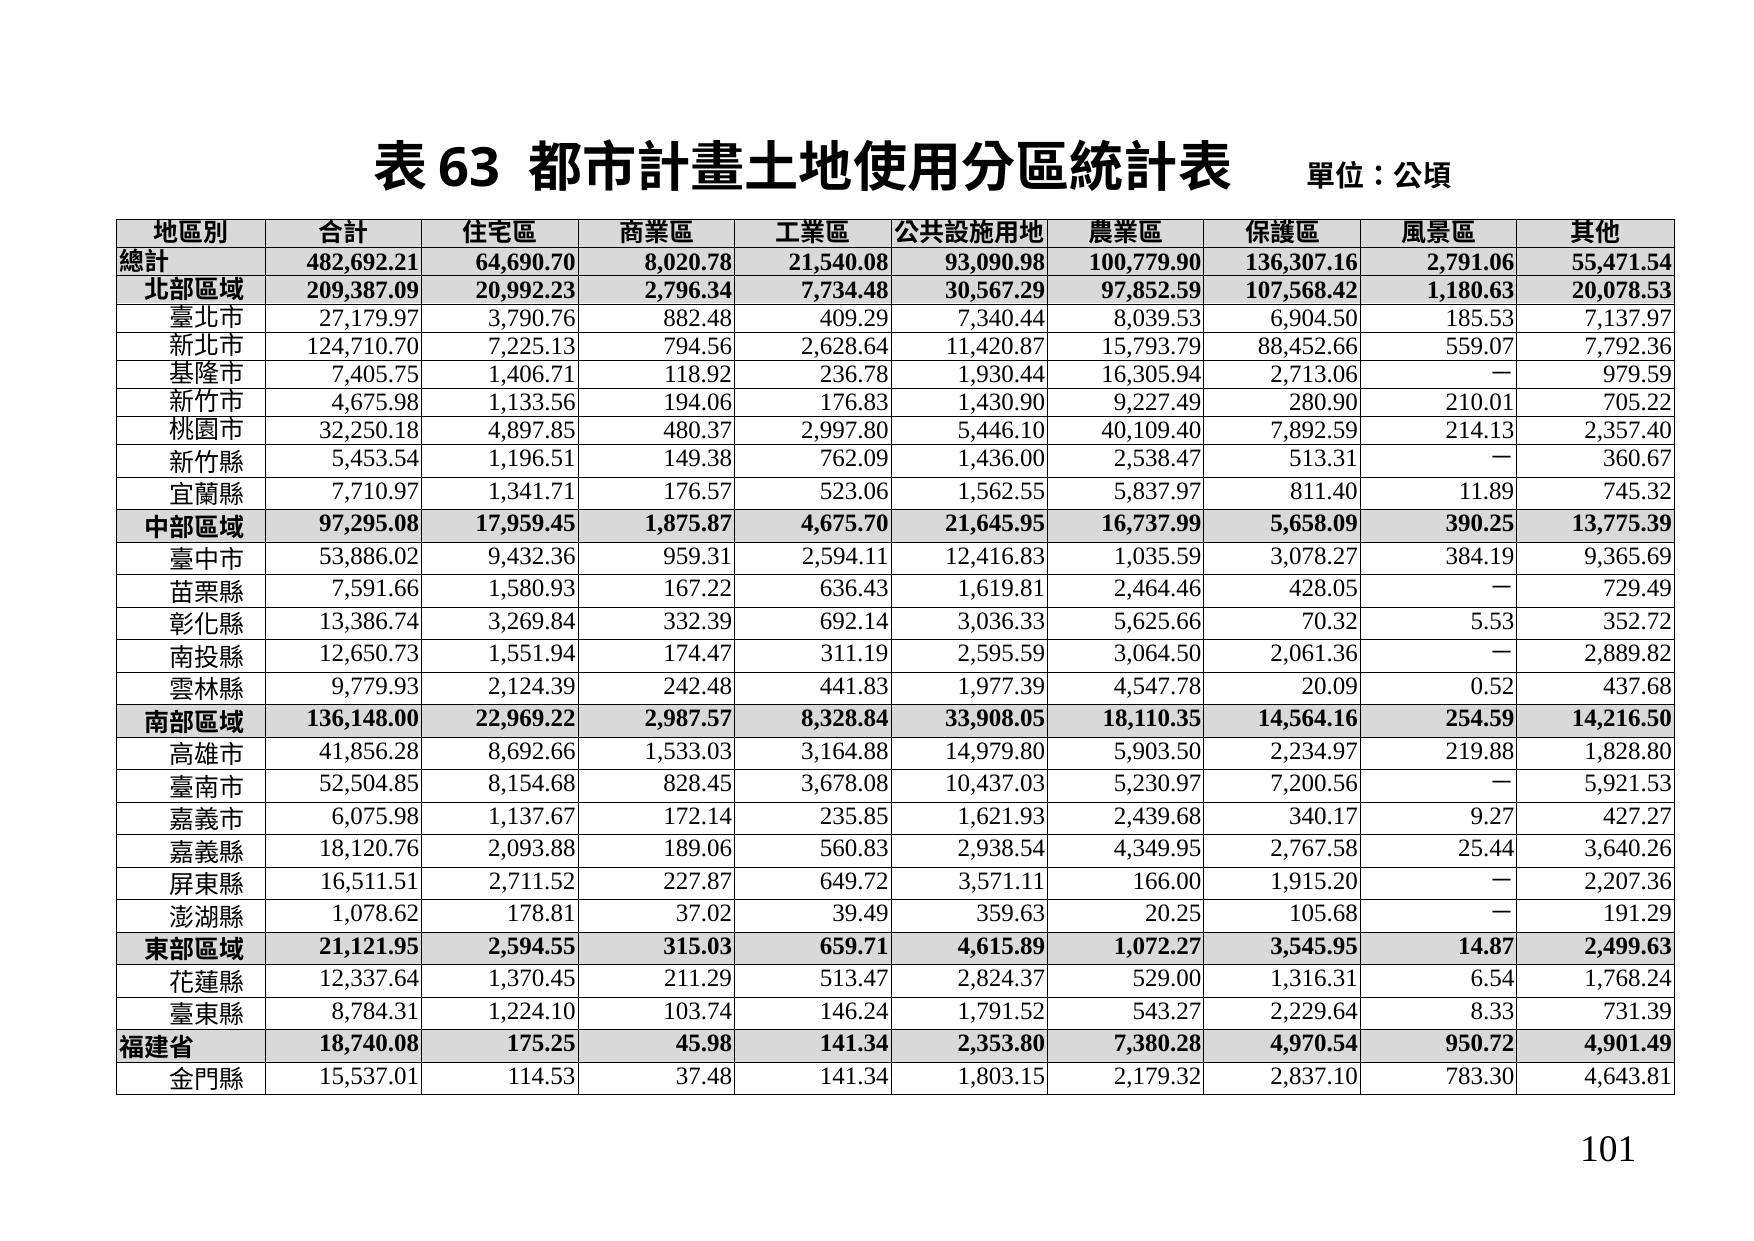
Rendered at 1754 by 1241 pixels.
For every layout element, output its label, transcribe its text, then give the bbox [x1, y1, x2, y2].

table_cell 6,904.50 [1204, 305, 1360, 332]
table_cell 3,678.08 [735, 770, 891, 802]
table_cell 基隆市 [117, 361, 265, 388]
table_cell 543.27 [1048, 998, 1203, 1029]
table_cell 7,137.97 [1517, 305, 1674, 332]
table_cell 53,886.02 [266, 543, 421, 574]
table_cell 南投縣 [117, 640, 265, 672]
table_cell 340.17 [1204, 803, 1360, 834]
table_cell 9,432.36 [422, 543, 578, 574]
table_cell 1,370.45 [422, 965, 578, 997]
table_cell 427.27 [1517, 803, 1674, 834]
table_cell 1,078.62 [266, 900, 421, 932]
table_cell 16,305.94 [1048, 361, 1203, 388]
table_cell － [1361, 770, 1516, 802]
table_cell 3,036.33 [892, 608, 1047, 639]
table_cell 649.72 [735, 868, 891, 899]
table_cell 21,645.95 [892, 510, 1047, 542]
table_cell 103.74 [579, 998, 734, 1029]
table_cell 1,430.90 [892, 389, 1047, 416]
table_cell 嘉義市 [117, 803, 265, 834]
table_cell 20,992.23 [422, 276, 578, 303]
table_cell 3,571.11 [892, 868, 1047, 899]
table_cell 2,987.57 [579, 705, 734, 737]
table_cell 2,796.34 [579, 276, 734, 303]
table_cell 1,180.63 [1361, 276, 1516, 303]
table_cell 480.37 [579, 417, 734, 444]
table_cell 100,779.90 [1048, 248, 1203, 275]
table_cell 762.09 [735, 445, 891, 477]
table_cell 441.83 [735, 673, 891, 704]
table_cell 384.19 [1361, 543, 1516, 574]
table_cell 11.89 [1361, 478, 1516, 509]
table_cell 1,341.71 [422, 478, 578, 509]
table_cell 1,580.93 [422, 575, 578, 607]
table_cell 146.24 [735, 998, 891, 1029]
table_cell 20.25 [1048, 900, 1203, 932]
table_cell 390.25 [1361, 510, 1516, 542]
table_cell 136,148.00 [266, 705, 421, 737]
table_cell 8,692.66 [422, 738, 578, 769]
table_cell 2,594.11 [735, 543, 891, 574]
table_cell 705.22 [1517, 389, 1674, 416]
table_cell 311.19 [735, 640, 891, 672]
table_cell 235.85 [735, 803, 891, 834]
table_cell 97,295.08 [266, 510, 421, 542]
table_cell 2,997.80 [735, 417, 891, 444]
table_cell 14.87 [1361, 933, 1516, 964]
table_cell 242.48 [579, 673, 734, 704]
table_cell 745.32 [1517, 478, 1674, 509]
table_cell 167.22 [579, 575, 734, 607]
table_cell 1,196.51 [422, 445, 578, 477]
table_cell 93,090.98 [892, 248, 1047, 275]
table_cell 189.06 [579, 835, 734, 867]
table_cell 731.39 [1517, 998, 1674, 1029]
table_cell 210.01 [1361, 389, 1516, 416]
table_cell 5.53 [1361, 608, 1516, 639]
table_cell 118.92 [579, 361, 734, 388]
table_cell 8,039.53 [1048, 305, 1203, 332]
table_cell 2,767.58 [1204, 835, 1360, 867]
table_cell 1,133.56 [422, 389, 578, 416]
table_cell 福建省 [117, 1030, 265, 1062]
table_cell 4,349.95 [1048, 835, 1203, 867]
table_cell 2,711.52 [422, 868, 578, 899]
table_cell 4,970.54 [1204, 1030, 1360, 1062]
table_cell 2,464.46 [1048, 575, 1203, 607]
table_cell 3,790.76 [422, 305, 578, 332]
table_cell 124,710.70 [266, 333, 421, 360]
table_cell 3,078.27 [1204, 543, 1360, 574]
table_header 農業區 [1048, 220, 1203, 247]
table_cell 15,793.79 [1048, 333, 1203, 360]
table_cell 40,109.40 [1048, 417, 1203, 444]
table_cell 1,621.93 [892, 803, 1047, 834]
table_cell 166.00 [1048, 868, 1203, 899]
table_cell 209,387.09 [266, 276, 421, 303]
table_cell 41,856.28 [266, 738, 421, 769]
table_cell 4,675.98 [266, 389, 421, 416]
table_cell 21,540.08 [735, 248, 891, 275]
table_cell 14,564.16 [1204, 705, 1360, 737]
table_cell 高雄市 [117, 738, 265, 769]
table_cell 211.29 [579, 965, 734, 997]
table_cell 27,179.97 [266, 305, 421, 332]
table_cell 409.29 [735, 305, 891, 332]
table_cell 2,889.82 [1517, 640, 1674, 672]
table_cell 屏東縣 [117, 868, 265, 899]
table_cell － [1361, 900, 1516, 932]
table_cell 178.81 [422, 900, 578, 932]
table_cell 臺中市 [117, 543, 265, 574]
table_cell 37.48 [579, 1063, 734, 1094]
table_cell 2,938.54 [892, 835, 1047, 867]
table_cell 3,545.95 [1204, 933, 1360, 964]
table_cell 185.53 [1361, 305, 1516, 332]
table_cell 7,340.44 [892, 305, 1047, 332]
table_cell 12,416.83 [892, 543, 1047, 574]
table_cell 1,828.80 [1517, 738, 1674, 769]
table_header 地區別 [117, 220, 265, 247]
table_cell 8,784.31 [266, 998, 421, 1029]
table_cell 15,537.01 [266, 1063, 421, 1094]
table_cell 花蓮縣 [117, 965, 265, 997]
table_cell 18,120.76 [266, 835, 421, 867]
table_cell 7,892.59 [1204, 417, 1360, 444]
table_cell 南部區域 [117, 705, 265, 737]
table_cell 692.14 [735, 608, 891, 639]
table_cell 3,164.88 [735, 738, 891, 769]
table_cell 70.32 [1204, 608, 1360, 639]
table_cell 1,316.31 [1204, 965, 1360, 997]
table_cell 17,959.45 [422, 510, 578, 542]
table_cell 1,072.27 [1048, 933, 1203, 964]
table_cell 7,734.48 [735, 276, 891, 303]
table_cell 7,405.75 [266, 361, 421, 388]
table_cell 2,594.55 [422, 933, 578, 964]
table_cell 141.34 [735, 1030, 891, 1062]
table_cell 1,803.15 [892, 1063, 1047, 1094]
table_cell 臺南市 [117, 770, 265, 802]
table_cell 1,406.71 [422, 361, 578, 388]
table_cell 30,567.29 [892, 276, 1047, 303]
table_cell 北部區域 [117, 276, 265, 303]
table_cell 97,852.59 [1048, 276, 1203, 303]
table_cell 5,625.66 [1048, 608, 1203, 639]
table_cell 979.59 [1517, 361, 1674, 388]
table_cell 1,551.94 [422, 640, 578, 672]
table_cell 金門縣 [117, 1063, 265, 1094]
table_cell 37.02 [579, 900, 734, 932]
table_cell 宜蘭縣 [117, 478, 265, 509]
table_cell 560.83 [735, 835, 891, 867]
table_cell － [1361, 640, 1516, 672]
table_cell 2,499.63 [1517, 933, 1674, 964]
table_cell 9,227.49 [1048, 389, 1203, 416]
table_cell 12,650.73 [266, 640, 421, 672]
table_header 合計 [266, 220, 421, 247]
table_cell 東部區域 [117, 933, 265, 964]
table_cell 141.34 [735, 1063, 891, 1094]
table_cell 1,436.00 [892, 445, 1047, 477]
table_cell 2,824.37 [892, 965, 1047, 997]
table_cell 1,768.24 [1517, 965, 1674, 997]
table_cell 2,439.68 [1048, 803, 1203, 834]
table_cell 52,504.85 [266, 770, 421, 802]
table_cell 7,200.56 [1204, 770, 1360, 802]
table_cell 107,568.42 [1204, 276, 1360, 303]
table_cell 55,471.54 [1517, 248, 1674, 275]
table_header 其他 [1517, 220, 1674, 247]
table_cell 1,035.59 [1048, 543, 1203, 574]
table_cell 227.87 [579, 868, 734, 899]
table_cell 2,061.36 [1204, 640, 1360, 672]
table_header 商業區 [579, 220, 734, 247]
table_cell 臺北市 [117, 305, 265, 332]
table_cell 2,234.97 [1204, 738, 1360, 769]
table_cell 254.59 [1361, 705, 1516, 737]
table_header 公共設施用地 [892, 220, 1047, 247]
table_cell 5,446.10 [892, 417, 1047, 444]
table_cell 4,643.81 [1517, 1063, 1674, 1094]
table_cell 6.54 [1361, 965, 1516, 997]
table_cell 13,386.74 [266, 608, 421, 639]
table_cell 149.38 [579, 445, 734, 477]
table_cell 1,977.39 [892, 673, 1047, 704]
table_cell 7,380.28 [1048, 1030, 1203, 1062]
table_cell 1,619.81 [892, 575, 1047, 607]
table_cell 236.78 [735, 361, 891, 388]
table_cell 5,921.53 [1517, 770, 1674, 802]
table_cell 172.14 [579, 803, 734, 834]
table_cell 1,930.44 [892, 361, 1047, 388]
table_cell 總計 [117, 248, 265, 275]
table_cell 174.47 [579, 640, 734, 672]
table_cell 4,901.49 [1517, 1030, 1674, 1062]
table_cell 88,452.66 [1204, 333, 1360, 360]
table_cell 14,979.80 [892, 738, 1047, 769]
table_cell 新竹市 [117, 389, 265, 416]
table_cell 臺東縣 [117, 998, 265, 1029]
table_cell 雲林縣 [117, 673, 265, 704]
table_cell 4,897.85 [422, 417, 578, 444]
table_cell 13,775.39 [1517, 510, 1674, 542]
table_cell 45.98 [579, 1030, 734, 1062]
table_cell 636.43 [735, 575, 891, 607]
table_cell 2,713.06 [1204, 361, 1360, 388]
table_cell 5,453.54 [266, 445, 421, 477]
table_cell 20.09 [1204, 673, 1360, 704]
table_cell 11,420.87 [892, 333, 1047, 360]
table_cell 105.68 [1204, 900, 1360, 932]
table_header 風景區 [1361, 220, 1516, 247]
table_cell 4,547.78 [1048, 673, 1203, 704]
table_cell 1,562.55 [892, 478, 1047, 509]
table_cell 彰化縣 [117, 608, 265, 639]
table_cell 315.03 [579, 933, 734, 964]
table_cell 嘉義縣 [117, 835, 265, 867]
table_cell 6,075.98 [266, 803, 421, 834]
table_cell 513.31 [1204, 445, 1360, 477]
subtitle 表63 都市計畫土地使用分區統計表 單位：公頃 [118, 107, 1636, 219]
table_cell 8,154.68 [422, 770, 578, 802]
table_header 保護區 [1204, 220, 1360, 247]
table_cell 1,137.67 [422, 803, 578, 834]
table_cell 176.57 [579, 478, 734, 509]
table_cell 9,779.93 [266, 673, 421, 704]
table_cell － [1361, 361, 1516, 388]
table_cell 4,675.70 [735, 510, 891, 542]
table_cell 14,216.50 [1517, 705, 1674, 737]
table_cell 5,837.97 [1048, 478, 1203, 509]
table_cell 2,595.59 [892, 640, 1047, 672]
table_cell 828.45 [579, 770, 734, 802]
table_cell － [1361, 445, 1516, 477]
table_cell 428.05 [1204, 575, 1360, 607]
table_cell 22,969.22 [422, 705, 578, 737]
table_cell 21,121.95 [266, 933, 421, 964]
table_cell 114.53 [422, 1063, 578, 1094]
table_cell 2,207.36 [1517, 868, 1674, 899]
table_cell 2,357.40 [1517, 417, 1674, 444]
table_cell 523.06 [735, 478, 891, 509]
table_cell 175.25 [422, 1030, 578, 1062]
table_cell 3,640.26 [1517, 835, 1674, 867]
table_header 住宅區 [422, 220, 578, 247]
table_cell 8,020.78 [579, 248, 734, 275]
table_cell 2,837.10 [1204, 1063, 1360, 1094]
table_cell 437.68 [1517, 673, 1674, 704]
table_cell 513.47 [735, 965, 891, 997]
table_cell 2,124.39 [422, 673, 578, 704]
table_cell 25.44 [1361, 835, 1516, 867]
table_cell 新竹縣 [117, 445, 265, 477]
table_cell 7,710.97 [266, 478, 421, 509]
table_cell 1,791.52 [892, 998, 1047, 1029]
table_cell 2,538.47 [1048, 445, 1203, 477]
table_cell 0.52 [1361, 673, 1516, 704]
table_cell 9.27 [1361, 803, 1516, 834]
table_cell 1,533.03 [579, 738, 734, 769]
table_cell 360.67 [1517, 445, 1674, 477]
table_cell 332.39 [579, 608, 734, 639]
table_cell 2,229.64 [1204, 998, 1360, 1029]
table_cell 39.49 [735, 900, 891, 932]
table_cell 194.06 [579, 389, 734, 416]
table_cell 新北市 [117, 333, 265, 360]
table_cell 529.00 [1048, 965, 1203, 997]
table_cell 33,908.05 [892, 705, 1047, 737]
table_cell 729.49 [1517, 575, 1674, 607]
table_cell 794.56 [579, 333, 734, 360]
table_cell 8.33 [1361, 998, 1516, 1029]
table_cell 10,437.03 [892, 770, 1047, 802]
table_cell 2,791.06 [1361, 248, 1516, 275]
table_cell 5,903.50 [1048, 738, 1203, 769]
table_cell 950.72 [1361, 1030, 1516, 1062]
table_cell 352.72 [1517, 608, 1674, 639]
table_cell 176.83 [735, 389, 891, 416]
table_cell 澎湖縣 [117, 900, 265, 932]
table_cell 桃園市 [117, 417, 265, 444]
table_cell 959.31 [579, 543, 734, 574]
table_cell 559.07 [1361, 333, 1516, 360]
table_cell 苗栗縣 [117, 575, 265, 607]
table_cell 136,307.16 [1204, 248, 1360, 275]
table_cell 2,179.32 [1048, 1063, 1203, 1094]
table_cell 482,692.21 [266, 248, 421, 275]
table_cell 20,078.53 [1517, 276, 1674, 303]
table_cell 3,269.84 [422, 608, 578, 639]
table_cell 7,225.13 [422, 333, 578, 360]
table_cell 4,615.89 [892, 933, 1047, 964]
table_cell 1,224.10 [422, 998, 578, 1029]
table_cell 214.13 [1361, 417, 1516, 444]
table_cell 5,658.09 [1204, 510, 1360, 542]
table_cell 659.71 [735, 933, 891, 964]
table_cell 16,737.99 [1048, 510, 1203, 542]
table_cell 中部區域 [117, 510, 265, 542]
table_header 工業區 [735, 220, 891, 247]
table_cell 7,792.36 [1517, 333, 1674, 360]
table_cell 783.30 [1361, 1063, 1516, 1094]
table_cell 64,690.70 [422, 248, 578, 275]
table_cell 1,915.20 [1204, 868, 1360, 899]
table_cell 1,875.87 [579, 510, 734, 542]
table_cell 18,740.08 [266, 1030, 421, 1062]
table_cell － [1361, 868, 1516, 899]
table_cell 2,093.88 [422, 835, 578, 867]
table_cell 9,365.69 [1517, 543, 1674, 574]
table_cell 191.29 [1517, 900, 1674, 932]
table_cell 16,511.51 [266, 868, 421, 899]
table_cell 5,230.97 [1048, 770, 1203, 802]
table_cell 18,110.35 [1048, 705, 1203, 737]
table_cell － [1361, 575, 1516, 607]
table_cell 32,250.18 [266, 417, 421, 444]
table_cell 8,328.84 [735, 705, 891, 737]
table_cell 219.88 [1361, 738, 1516, 769]
table_cell 7,591.66 [266, 575, 421, 607]
table_cell 882.48 [579, 305, 734, 332]
table_cell 280.90 [1204, 389, 1360, 416]
table_cell 2,353.80 [892, 1030, 1047, 1062]
table_cell 2,628.64 [735, 333, 891, 360]
table_cell 3,064.50 [1048, 640, 1203, 672]
table_cell 12,337.64 [266, 965, 421, 997]
table_cell 359.63 [892, 900, 1047, 932]
table_cell 811.40 [1204, 478, 1360, 509]
